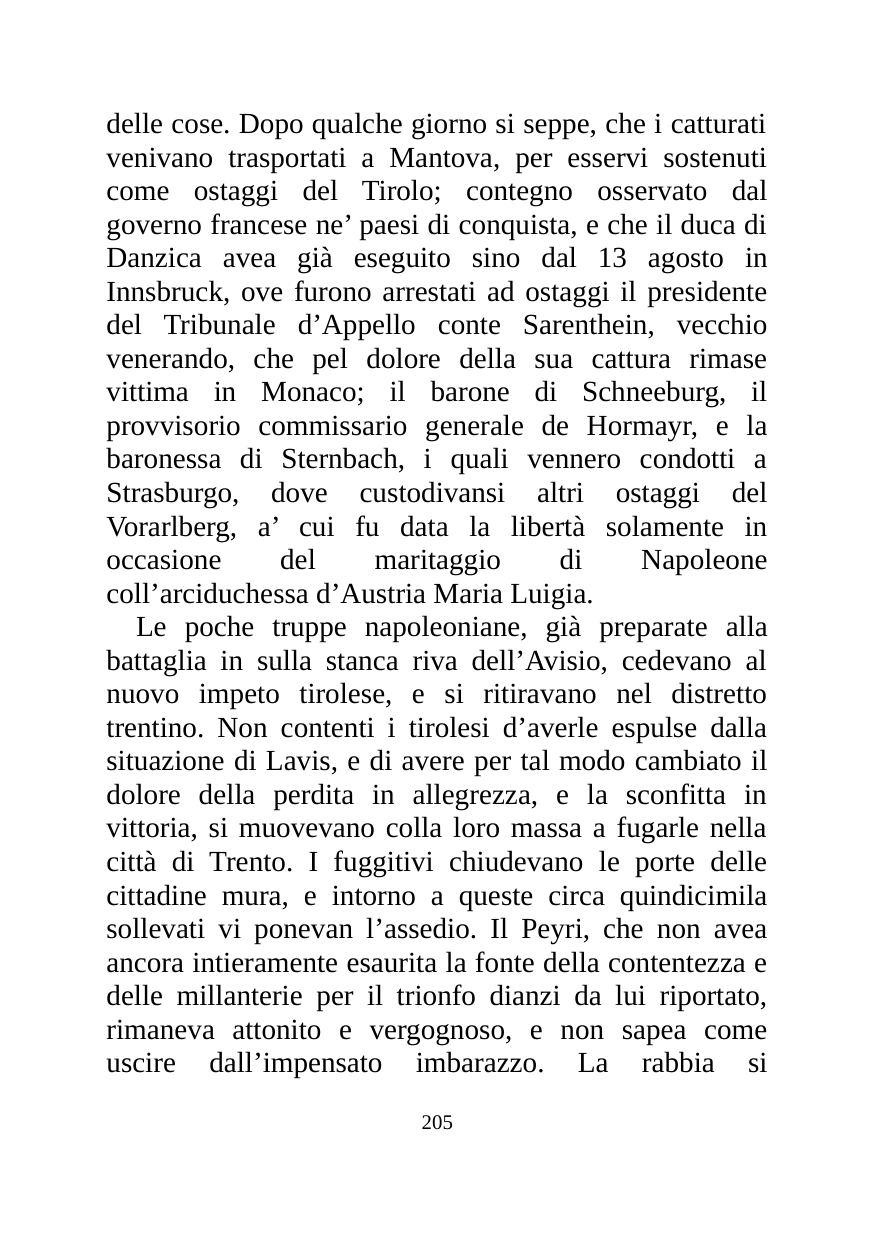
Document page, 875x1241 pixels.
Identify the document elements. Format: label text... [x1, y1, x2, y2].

text delle cose. Dopo qualche giorno si seppe, che i catturati venivano trasportati a Mantova, per esservi sostenuti come ostaggi del Tirolo; contegno osservato dal governo francese ne’ paesi di conquista, e che il duca di Danzica avea già eseguito sino dal 13 agosto in Innsbruck, ove furono arrestati ad ostaggi il presidente del Tribunale d’Appello conte Sarenthein, vecchio venerando, che pel dolore della sua cattura rimase vittima in Monaco; il barone di Schneeburg, il provvisorio commissario generale de Hormayr, e la baronessa di Sternbach, i quali vennero condotti a Strasburgo, dove custodivansi altri ostaggi del Vorarlberg, a’ cui fu data la libertà solamente in occasione del maritaggio di Napoleone coll’arciduchessa d’Austria Maria Luigia. [106, 106, 768, 609]
text Le poche truppe napoleoniane, già preparate alla battaglia in sulla stanca riva dell’Avisio, cedevano al nuovo impeto tirolese, e si ritiravano nel distretto trentino. Non contenti i tirolesi d’averle espulse dalla situazione di Lavis, e di avere per tal modo cambiato il dolore della perdita in allegrezza, e la sconfitta in vittoria, si muovevano colla loro massa a fugarle nella città di Trento. I fuggitivi chiudevano le porte delle cittadine mura, e intorno a queste circa quindicimila sollevati vi ponevan l’assedio. Il Peyri, che non avea ancora intieramente esaurita la fonte della contentezza e delle millanterie per il trionfo dianzi da lui riportato, rimaneva attonito e vergognoso, e non sapea come uscire dall’impensato imbarazzo. La rabbia si [106, 609, 768, 1079]
